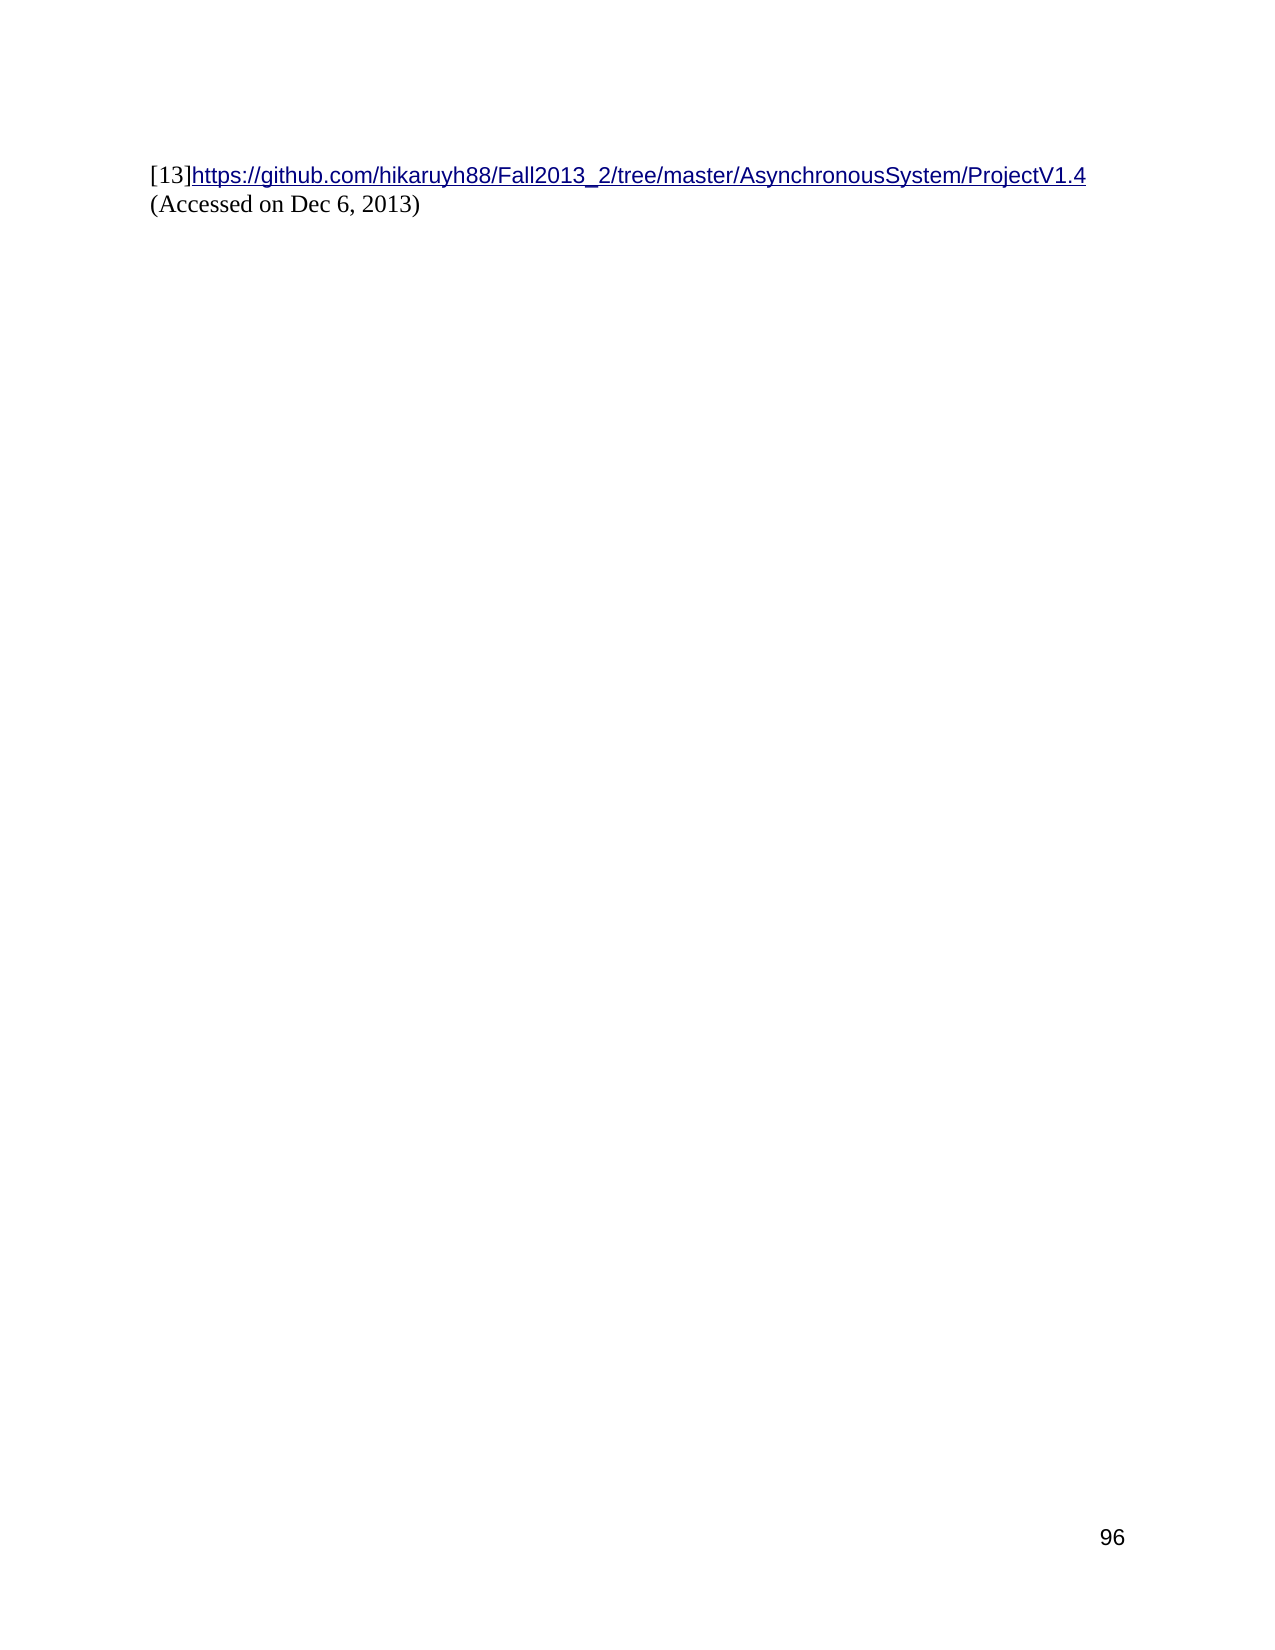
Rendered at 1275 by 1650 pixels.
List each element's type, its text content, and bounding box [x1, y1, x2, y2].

text [13]https://github.com/hikaruyh88/Fall2013_2/tree/master/AsynchronousSystem/ProjectV1.4 (Accessed on Dec 6, 2013) [150, 160, 1125, 218]
